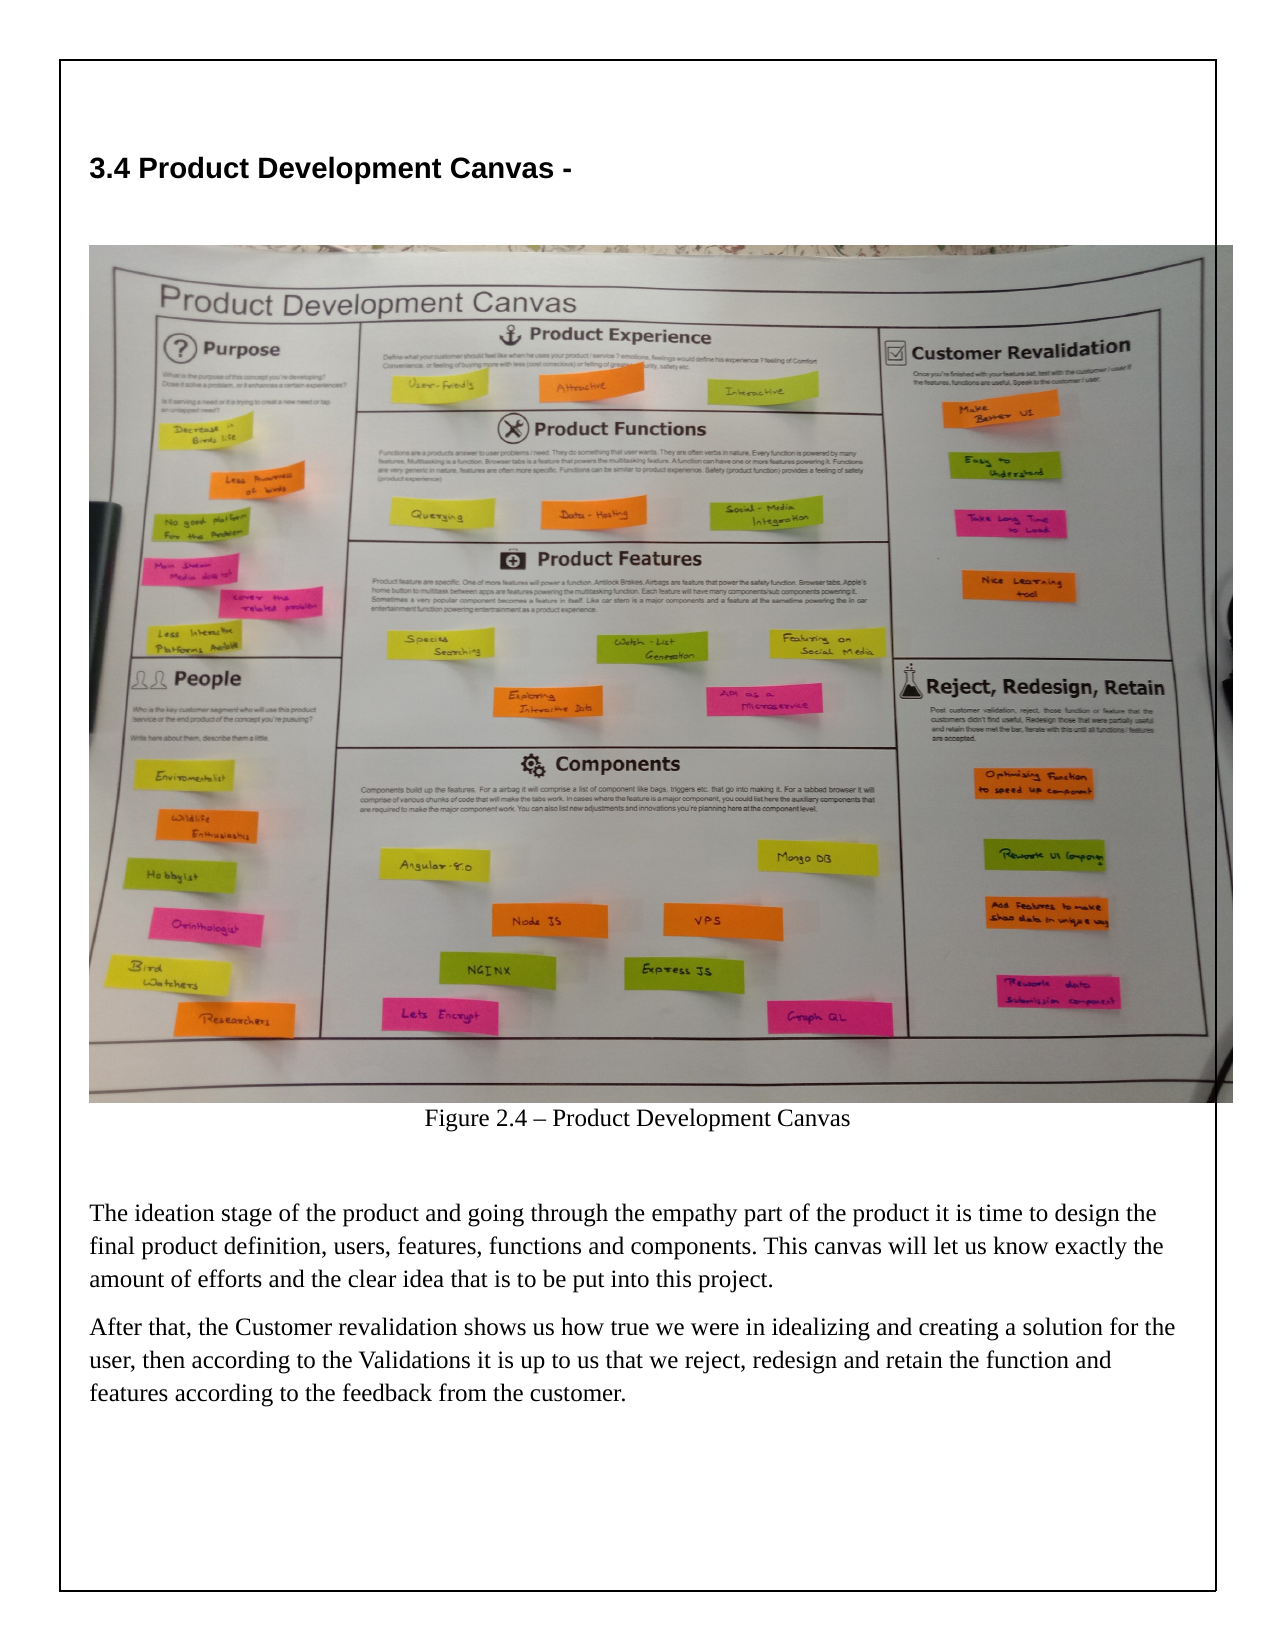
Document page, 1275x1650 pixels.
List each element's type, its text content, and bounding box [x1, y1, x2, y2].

picture [89, 245, 1215, 1103]
text Figure 2.4 – Product Development Canvas [89, 1103, 1186, 1132]
text After that, the Customer revalidation shows us how true we were in idealizing and creating a solution for the user, then according to the Validations it is up to us that we reject, redesign and retain the function and features according to the feedback from the customer. [89, 1312, 1186, 1406]
text The ideation stage of the product and going through the empathy part of the product it is time to design the final product definition, users, features, functions and components. This canvas will let us know exactly the amount of efforts and the clear idea that is to be put into this project. [89, 1198, 1186, 1293]
subtitle 3.4 Product Development Canvas - [89, 151, 1186, 185]
picture [1217, 245, 1233, 1103]
